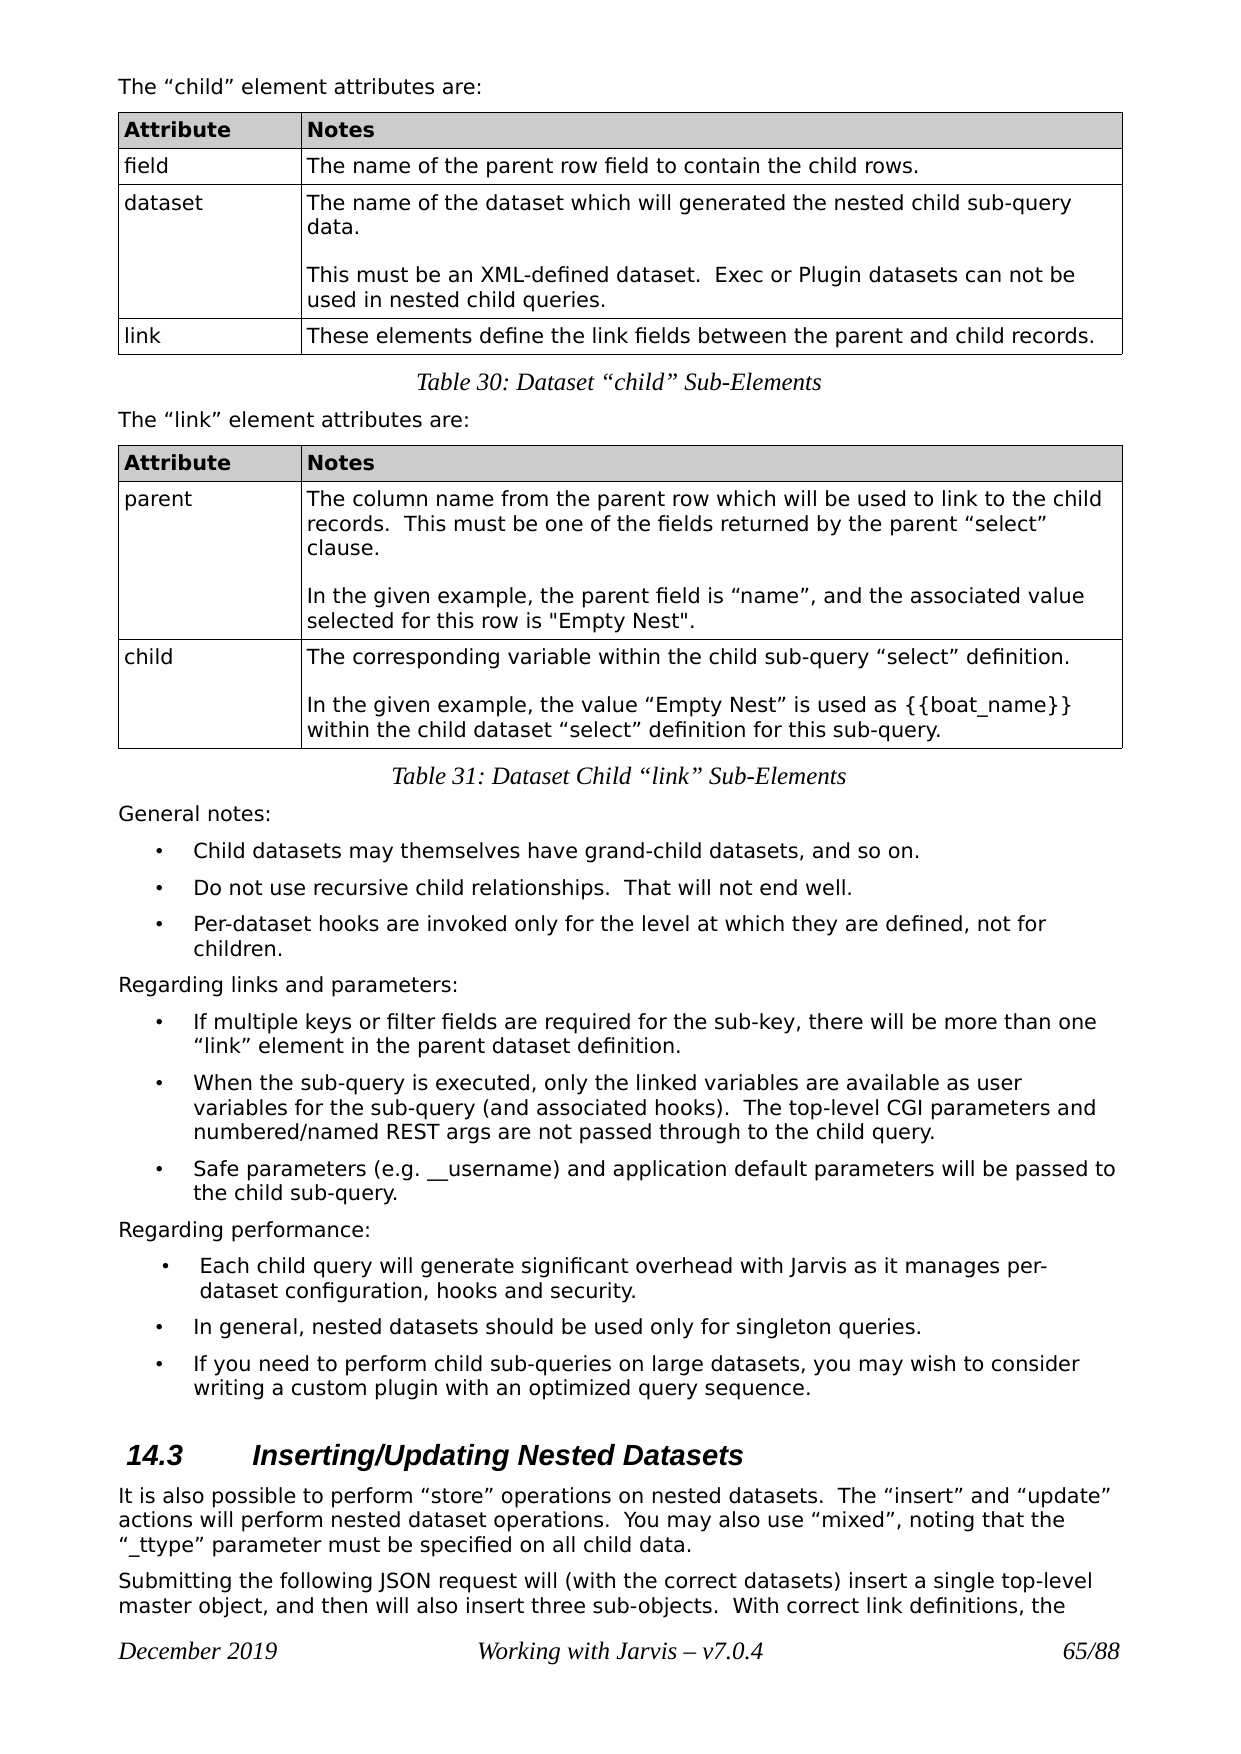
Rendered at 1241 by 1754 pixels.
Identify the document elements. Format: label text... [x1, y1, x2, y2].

table_cell The name of the dataset which will generated the nested child sub-query data. This must be an XML-defined dataset. Exec or Plugin datasets can not be used in nested child queries. [302, 185, 1122, 318]
table_header Notes [302, 113, 1122, 148]
text General notes: [118, 802, 1122, 826]
list If you need to perform child sub-queries on large datasets, you may wish to consider writing a custom plugin with an optimized query sequence. [156, 1352, 1122, 1401]
table_cell link [119, 319, 301, 354]
list Child datasets may themselves have grand-child datasets, and so on. [156, 839, 1122, 863]
text It is also possible to perform “store” operations on nested datasets. The “insert” and “update” actions will perform nested dataset operations. You may also use “mixed”, noting that the “_ttype” parameter must be specified on all child data. [118, 1484, 1122, 1557]
subtitle Inserting/Updating Nested Datasets [118, 1438, 1122, 1472]
text Regarding links and parameters: [118, 973, 1122, 998]
list Each child query will generate significant overhead with Jarvis as it manages per-dataset configuration, hooks and security. [162, 1254, 1122, 1303]
text The “link” element attributes are: [118, 408, 1122, 432]
table_cell parent [119, 482, 301, 639]
table_cell dataset [119, 185, 301, 318]
table_cell These elements define the link fields between the parent and child records. [302, 319, 1122, 354]
text The “child” element attributes are: [118, 75, 1122, 99]
table_cell field [119, 149, 301, 184]
table_header Attribute [119, 446, 301, 481]
table_header Attribute [119, 113, 301, 148]
table_cell child [119, 640, 301, 748]
table_cell The corresponding variable within the child sub-query “select” definition. In the given example, the value “Empty Nest” is used as {{boat_name}} within the child dataset “select” definition for this sub-query. [302, 640, 1122, 748]
text Table 30: Dataset “child” Sub-Elements [118, 367, 1122, 396]
text Table 31: Dataset Child “link” Sub-Elements [118, 761, 1122, 789]
list If multiple keys or filter fields are required for the sub-key, there will be more than one “link” element in the parent dataset definition. [156, 1010, 1122, 1059]
list Do not use recursive child relationships. That will not end well. [156, 876, 1122, 900]
table_cell The name of the parent row field to contain the child rows. [302, 149, 1122, 184]
table_header Notes [302, 446, 1122, 481]
table_cell The column name from the parent row which will be used to link to the child records. This must be one of the fields returned by the parent “select” clause. In the given example, the parent field is “name”, and the associated value selected for this row is "Empty Nest". [302, 482, 1122, 639]
list In general, nested datasets should be used only for singleton queries. [156, 1315, 1122, 1340]
text Submitting the following JSON request will (with the correct datasets) insert a single top-level master object, and then will also insert three sub-objects. With correct link definitions, the [118, 1569, 1122, 1618]
text Regarding performance: [118, 1218, 1122, 1242]
list When the sub-query is executed, only the linked variables are available as user variables for the sub-query (and associated hooks). The top-level CGI parameters and numbered/named REST args are not passed through to the child query. [156, 1071, 1122, 1144]
list Per-dataset hooks are invoked only for the level at which they are defined, not for children. [156, 912, 1122, 961]
list Safe parameters (e.g. __username) and application default parameters will be passed to the child sub-query. [156, 1157, 1122, 1205]
